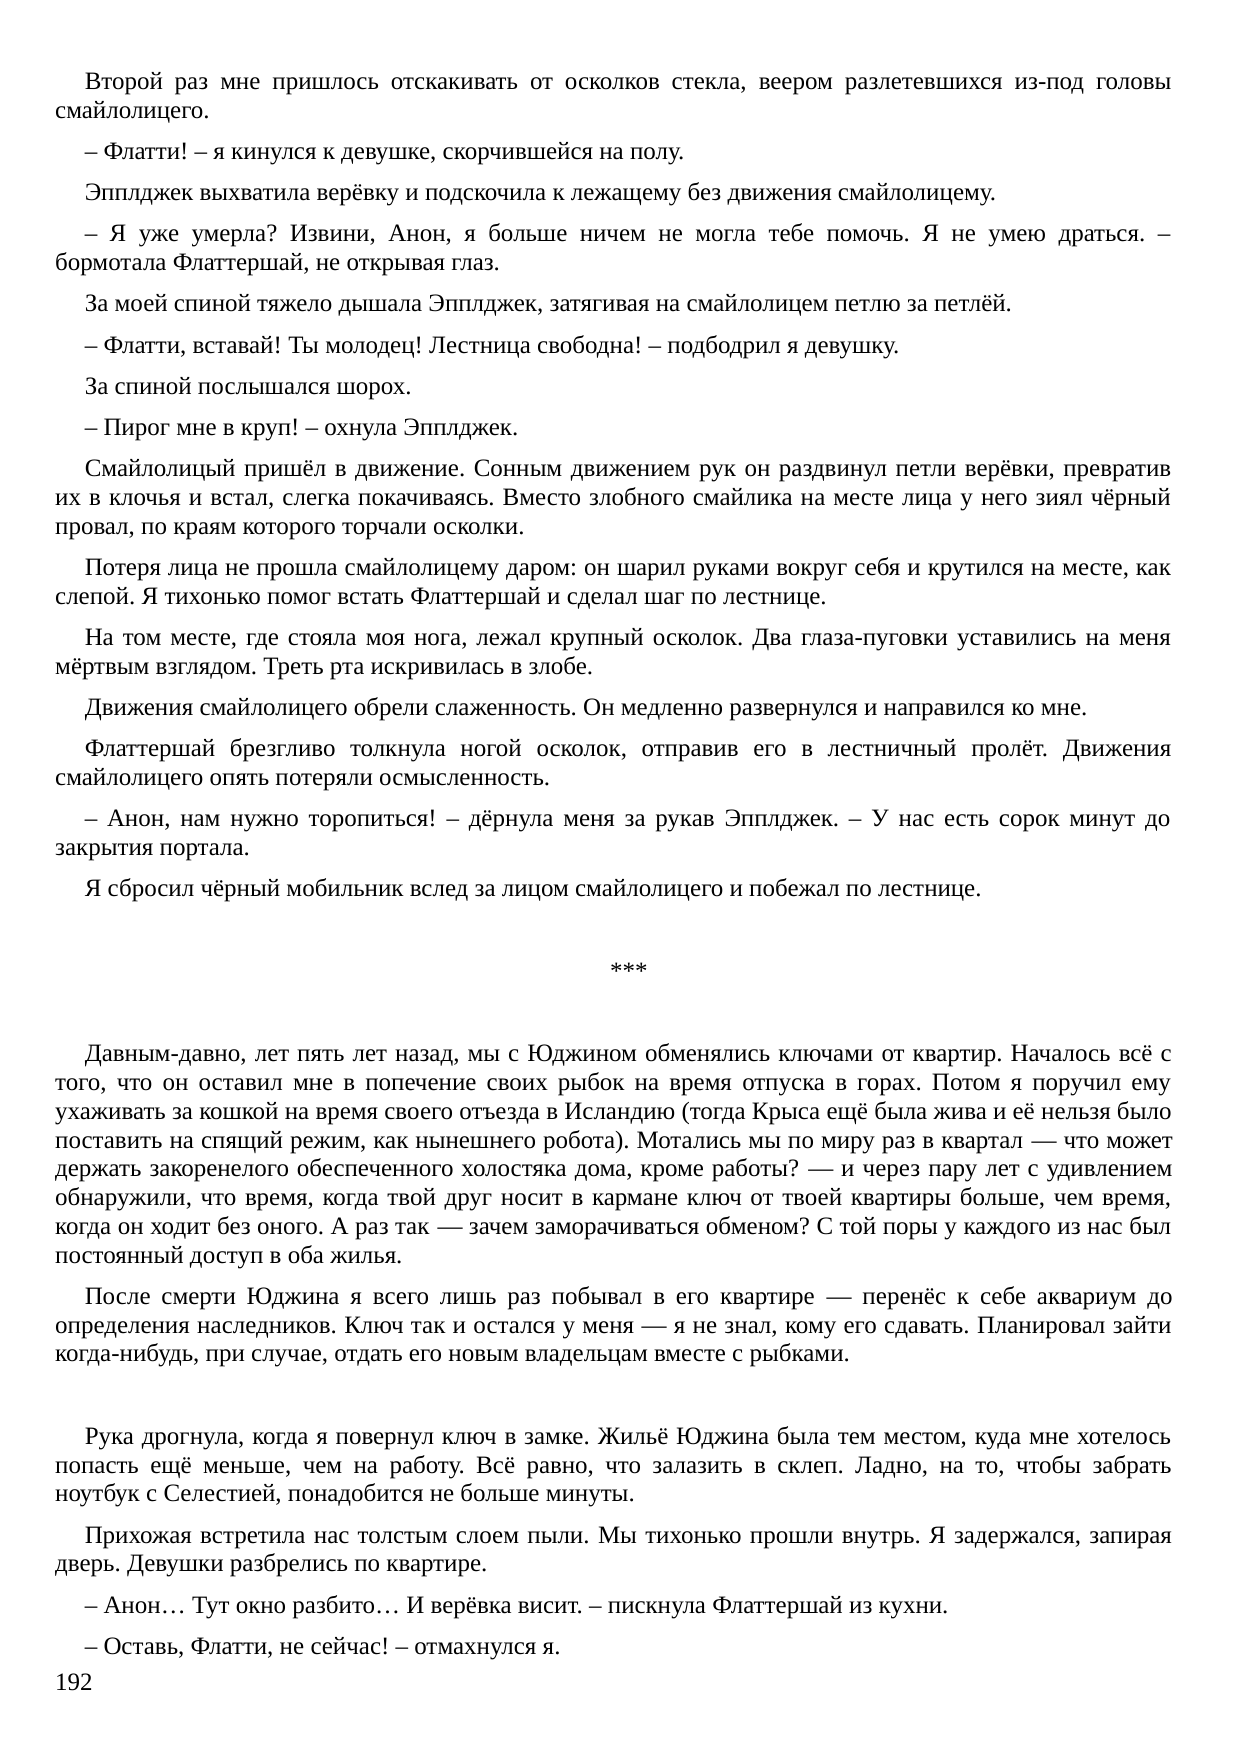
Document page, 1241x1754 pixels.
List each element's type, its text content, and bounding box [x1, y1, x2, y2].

text – Флатти! – я кинулся к девушке, скорчившейся на полу. [55, 136, 1173, 165]
text Давным-давно, лет пять лет назад, мы с Юджином обменялись ключами от квартир. Началось всё с того, что он оставил мне в попечение своих рыбок на время отпуска в горах. Потом я поручил ему ухаживать за кошкой на время своего отъезда в Исландию (тогда Крыса ещё была жива и её нельзя было поставить на спящий режим, как нынешнего робота). Мотались мы по миру раз в квартал — что может держать закоренелого обеспеченного холостяка дома, кроме работы? — и через пару лет с удивлением обнаружили, что время, когда твой друг носит в кармане ключ от твоей квартиры больше, чем время, когда он ходит без оного. А раз так — зачем заморачиваться обменом? С той поры у каждого из нас был постоянный доступ в оба жилья. [55, 1038, 1173, 1268]
text За спиной послышался шорох. [55, 371, 1173, 400]
text Смайлолицый пришёл в движение. Сонным движением рук он раздвинул петли верёвки, превратив их в клочья и встал, слегка покачиваясь. Вместо злобного смайлика на месте лица у него зиял чёрный провал, по краям которого торчали осколки. [55, 453, 1173, 540]
text Потеря лица не прошла смайлолицему даром: он шарил руками вокруг себя и крутился на месте, как слепой. Я тихонько помог встать Флаттершай и сделал шаг по лестнице. [55, 552, 1173, 610]
text На том месте, где стояла моя нога, лежал крупный осколок. Два глаза-пуговки уставились на меня мёртвым взглядом. Треть рта искривилась в злобе. [55, 622, 1173, 680]
text – Оставь, Флатти, не сейчас! – отмахнулся я. [55, 1631, 1173, 1660]
text – Флатти, вставай! Ты молодец! Лестница свободна! – подбодрил я девушку. [55, 330, 1173, 358]
text После смерти Юджина я всего лишь раз побывал в его квартире — перенёс к себе аквариум до определения наследников. Ключ так и остался у меня — я не знал, кому его сдавать. Планировал зайти когда-нибудь, при случае, отдать его новым владельцам вместе с рыбками. [55, 1281, 1173, 1367]
text За моей спиной тяжело дышала Эпплджек, затягивая на смайлолицем петлю за петлёй. [55, 288, 1173, 317]
text *** [55, 956, 1173, 985]
text – Пирог мне в круп! – охнула Эпплджек. [55, 412, 1173, 441]
text Рука дрогнула, когда я повернул ключ в замке. Жильё Юджина была тем местом, куда мне хотелось попасть ещё меньше, чем на работу. Всё равно, что залазить в склеп. Ладно, на то, чтобы забрать ноутбук с Селестией, понадобится не больше минуты. [55, 1421, 1173, 1507]
text – Анон, нам нужно торопиться! – дёрнула меня за рукав Эпплджек. – У нас есть сорок минут до закрытия портала. [55, 803, 1173, 861]
text Движения смайлолицего обрели слаженность. Он медленно развернулся и направился ко мне. [55, 692, 1173, 721]
text – Я уже умерла? Извини, Анон, я больше ничем не могла тебе помочь. Я не умею драться. – бормотала Флаттершай, не открывая глаз. [55, 218, 1173, 276]
text Прихожая встретила нас толстым слоем пыли. Мы тихонько прошли внутрь. Я задержался, запирая дверь. Девушки разбрелись по квартире. [55, 1520, 1173, 1577]
text Второй раз мне пришлось отскакивать от осколков стекла, веером разлетевшихся из-под головы смайлолицего. [55, 66, 1173, 123]
text – Анон… Тут окно разбито… И верёвка висит. – пискнула Флаттершай из кухни. [55, 1590, 1173, 1618]
text Я сбросил чёрный мобильник вслед за лицом смайлолицего и побежал по лестнице. [55, 873, 1173, 902]
text Флаттершай брезгливо толкнула ногой осколок, отправив его в лестничный пролёт. Движения смайлолицего опять потеряли осмысленность. [55, 733, 1173, 791]
text Эпплджек выхватила верёвку и подскочила к лежащему без движения смайлолицему. [55, 177, 1173, 206]
